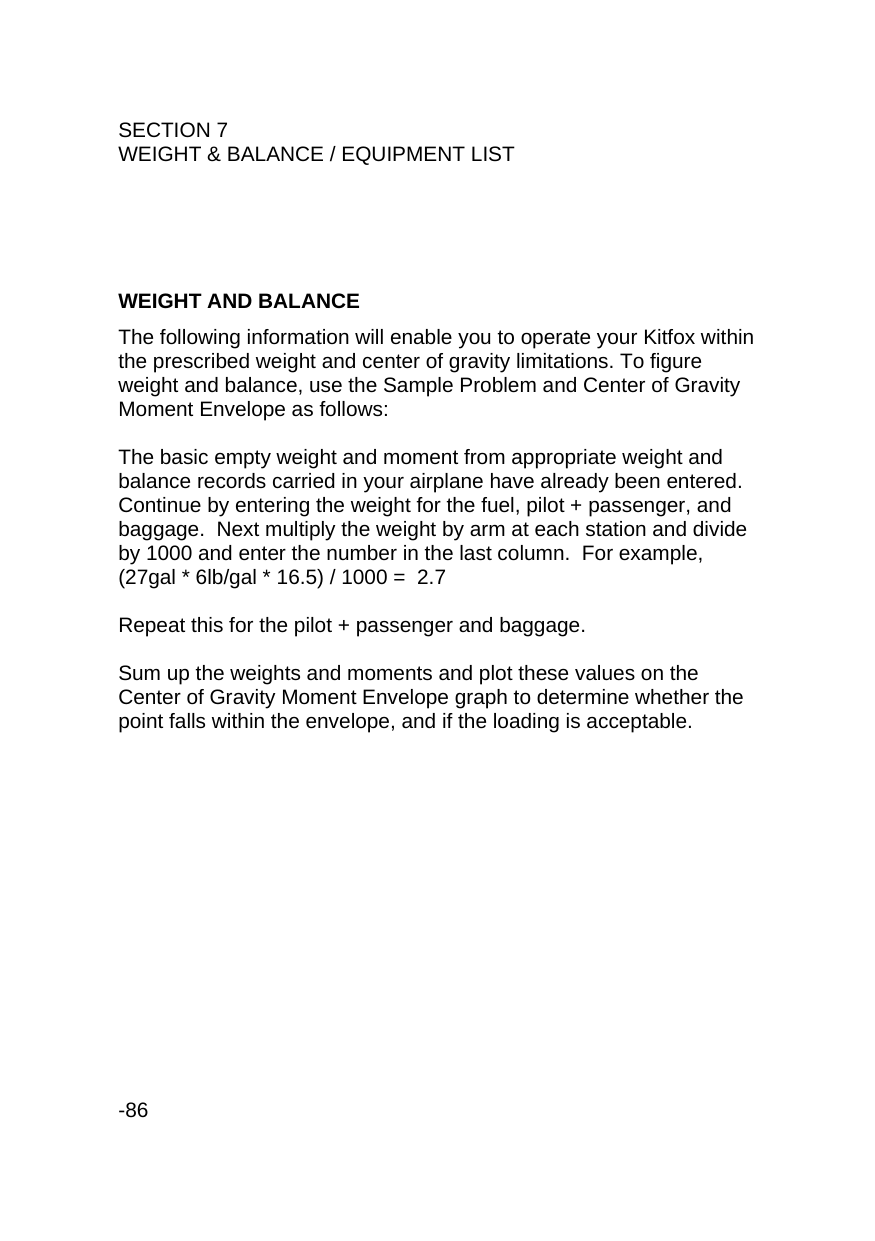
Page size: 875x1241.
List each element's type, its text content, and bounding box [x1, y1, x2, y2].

text The following information will enable you to operate your Kitfox within the prescribed weight and center of gravity limitations. To figure weight and balance, use the Sample Problem and Center of Gravity Moment Envelope as follows: [118, 325, 756, 421]
text Repeat this for the pilot + passenger and baggage. [118, 613, 756, 637]
subtitle WEIGHT AND BALANCE [118, 289, 756, 313]
text The basic empty weight and moment from appropriate weight and balance records carried in your airplane have already been entered. Continue by entering the weight for the fuel, pilot + passenger, and baggage. Next multiply the weight by arm at each station and divide by 1000 and enter the number in the last column. For example, (27gal * 6lb/gal * 16.5) / 1000 = 2.7 [118, 445, 756, 589]
text Sum up the weights and moments and plot these values on the Center of Gravity Moment Envelope graph to determine whether the point falls within the envelope, and if the loading is acceptable. [118, 661, 756, 732]
